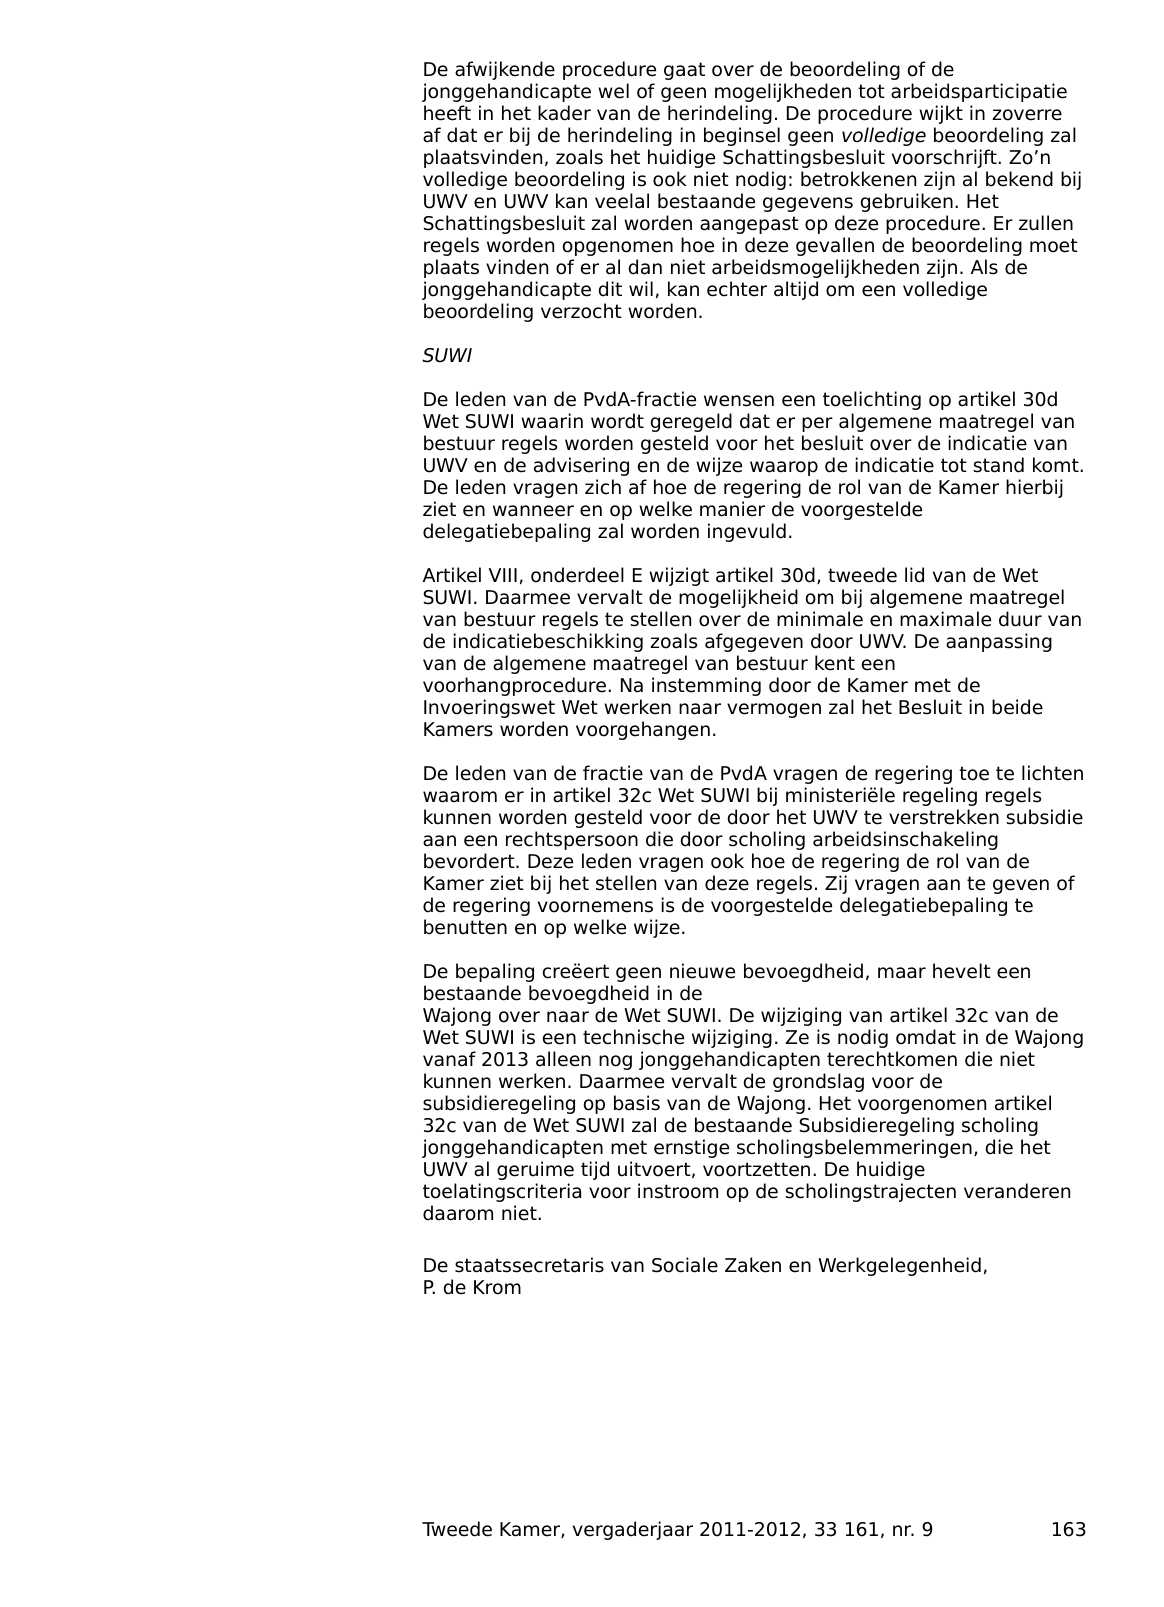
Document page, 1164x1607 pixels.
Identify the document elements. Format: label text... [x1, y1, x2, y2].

subtitle SUWI [422, 345, 1087, 367]
text De leden van de fractie van de PvdA vragen de regering toe te lichten waarom er in artikel 32c Wet SUWI bij ministeriële regeling regels kunnen worden gesteld voor de door het UWV te verstrekken subsidie aan een rechtspersoon die door scholing arbeidsinschakeling bevordert. Deze leden vragen ook hoe de regering de rol van de Kamer ziet bij het stellen van deze regels. Zij vragen aan te geven of de regering voornemens is de voorgestelde delegatiebepaling te benutten en op welke wijze. [422, 763, 1087, 939]
text De afwijkende procedure gaat over de beoordeling of de jonggehandicapte wel of geen mogelijkheden tot arbeidsparticipatie heeft in het kader van de herindeling. De procedure wijkt in zoverre af dat er bij de herindeling in beginsel geen volledige beoordeling zal plaatsvinden, zoals het huidige Schattingsbesluit voorschrijft. Zo’n volledige beoordeling is ook niet nodig: betrokkenen zijn al bekend bij UWV en UWV kan veelal bestaande gegevens gebruiken. Het Schattingsbesluit zal worden aangepast op deze procedure. Er zullen regels worden opgenomen hoe in deze gevallen de beoordeling moet plaats vinden of er al dan niet arbeidsmogelijkheden zijn. Als de jonggehandicapte dit wil, kan echter altijd om een volledige beoordeling verzocht worden. [422, 59, 1087, 323]
text daarom niet. [422, 1203, 1087, 1225]
text De staatssecretaris van Sociale Zaken en Werkgelegenheid, P. de Krom [422, 1255, 1087, 1299]
text De leden van de PvdA-fractie wensen een toelichting op artikel 30d Wet SUWI waarin wordt geregeld dat er per algemene maatregel van bestuur regels worden gesteld voor het besluit over de indicatie van UWV en de advisering en de wijze waarop de indicatie tot stand komt. De leden vragen zich af hoe de regering de rol van de Kamer hierbij ziet en wanneer en op welke manier de voorgestelde delegatiebepaling zal worden ingevuld. [422, 389, 1087, 543]
text Artikel VIII, onderdeel E wijzigt artikel 30d, tweede lid van de Wet SUWI. Daarmee vervalt de mogelijkheid om bij algemene maatregel van bestuur regels te stellen over de minimale en maximale duur van de indicatiebeschikking zoals afgegeven door UWV. De aanpassing van de algemene maatregel van bestuur kent een voorhangprocedure. Na instemming door de Kamer met de Invoeringswet Wet werken naar vermogen zal het Besluit in beide Kamers worden voorgehangen. [422, 565, 1087, 741]
text De bepaling creëert geen nieuwe bevoegdheid, maar hevelt een bestaande bevoegdheid in de [422, 961, 1087, 1005]
text Wajong over naar de Wet SUWI. De wijziging van artikel 32c van de Wet SUWI is een technische wijziging. Ze is nodig omdat in de Wajong vanaf 2013 alleen nog jonggehandicapten terechtkomen die niet kunnen werken. Daarmee vervalt de grondslag voor de subsidieregeling op basis van de Wajong. Het voorgenomen artikel 32c van de Wet SUWI zal de bestaande Subsidieregeling scholing jonggehandicapten met ernstige scholingsbelemmeringen, die het UWV al geruime tijd uitvoert, voortzetten. De huidige toelatingscriteria voor instroom op de scholingstrajecten veranderen [422, 1005, 1087, 1203]
